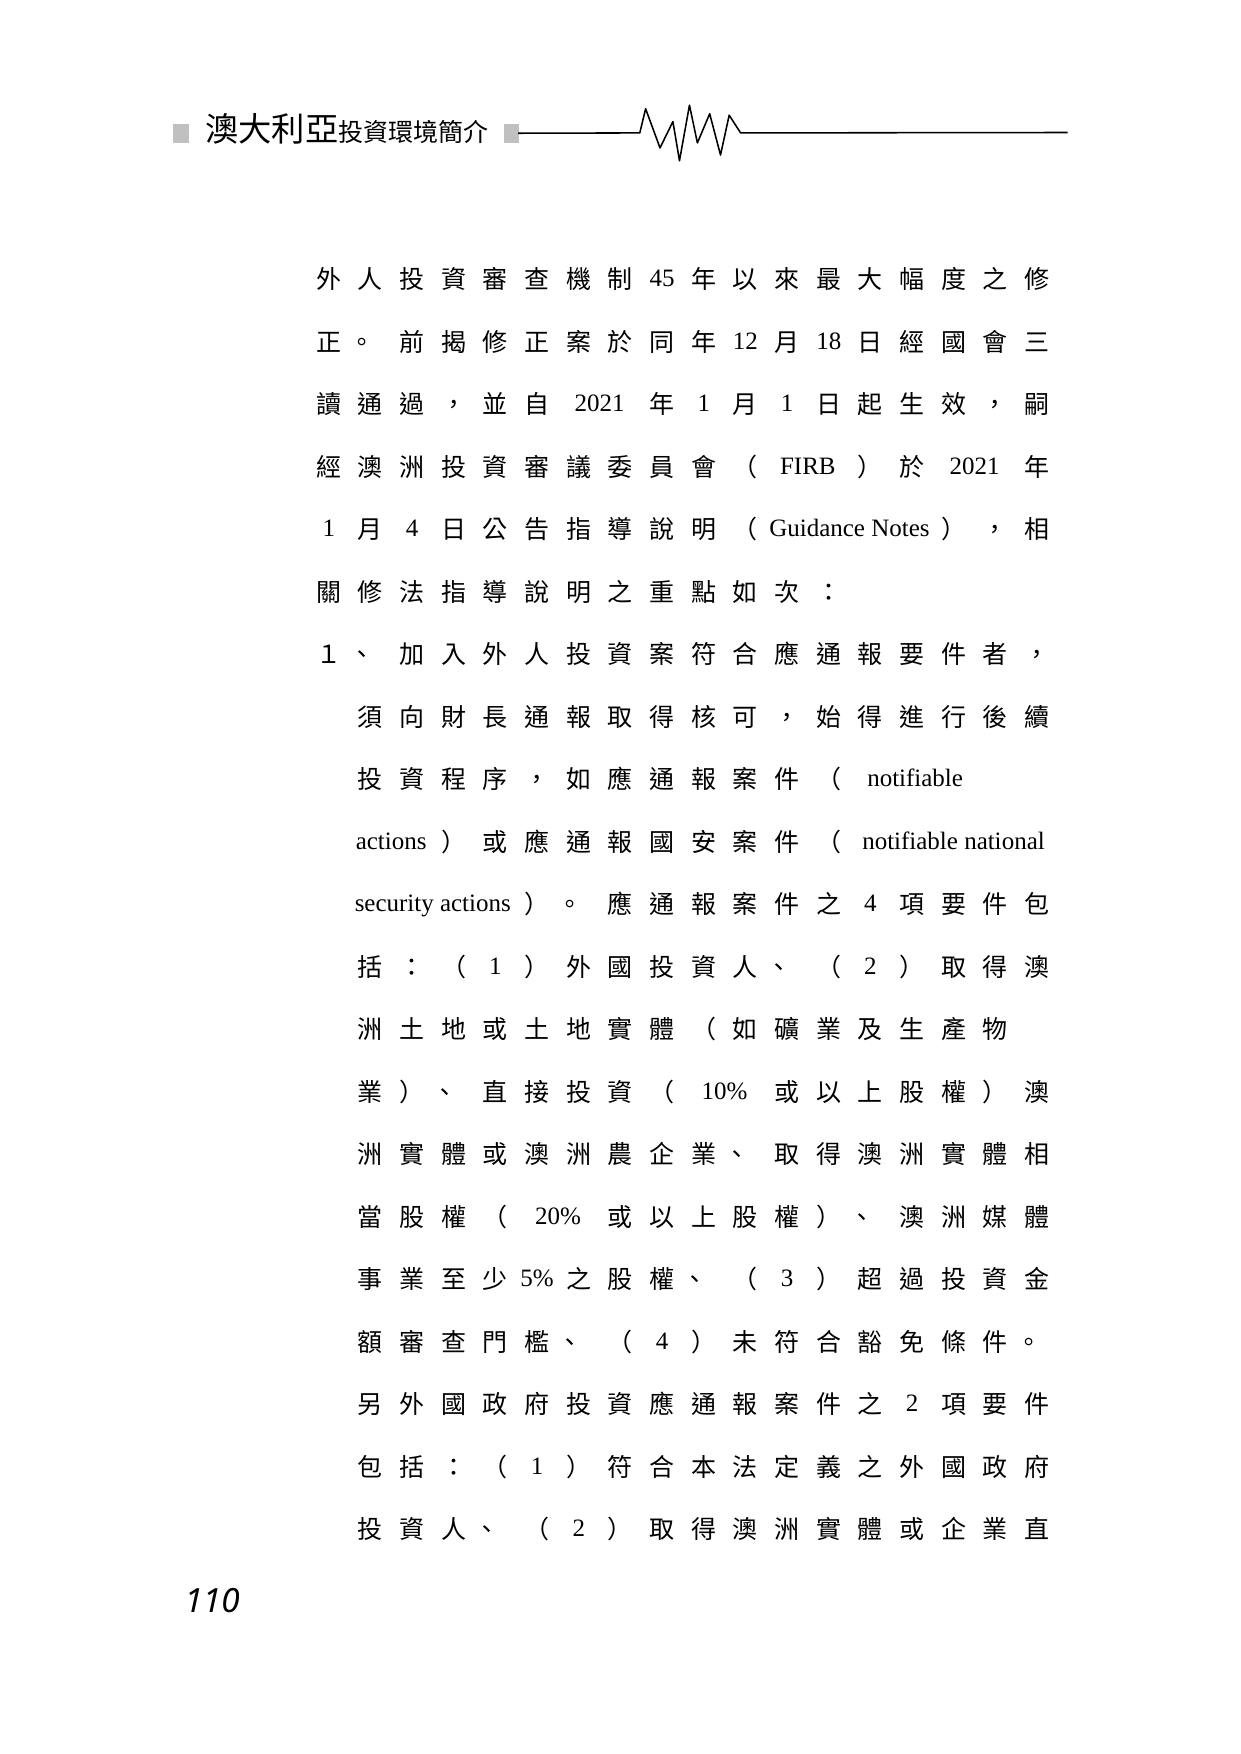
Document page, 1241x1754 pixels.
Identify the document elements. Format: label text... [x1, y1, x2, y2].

text １、加入外人投資案符合應通報要件者，須向財長通報取得核可，始得進行後續投資程序，如應通報案件（notifiable actions）或應通報國安案件（notifiable national security actions）。應通報案件之4項要件包括：（1）外國投資人、（2）取得澳洲土地或土地實體（如礦業及生產物業）、直接投資（10%或以上股權）澳洲實體或澳洲農企業、取得澳洲實體相當股權（20%或以上股權）、澳洲媒體事業至少5%之股權、（3）超過投資金額審查門檻、（4）未符合豁免條件。另外國政府投資應通報案件之2項要件包括：（1）符合本法定義之外國政府投資人、（2）取得澳洲實體或企業直 [281, 611, 1058, 1549]
text 外人投資審查機制45年以來最大幅度之修正。前揭修正案於同年12月18日經國會三讀通過，並自2021年1月1日起生效，嗣經澳洲投資審議委員會（FIRB）於2021年1月4日公告指導說明（Guidance Notes），相關修法指導說明之重點如次： [281, 236, 1058, 611]
